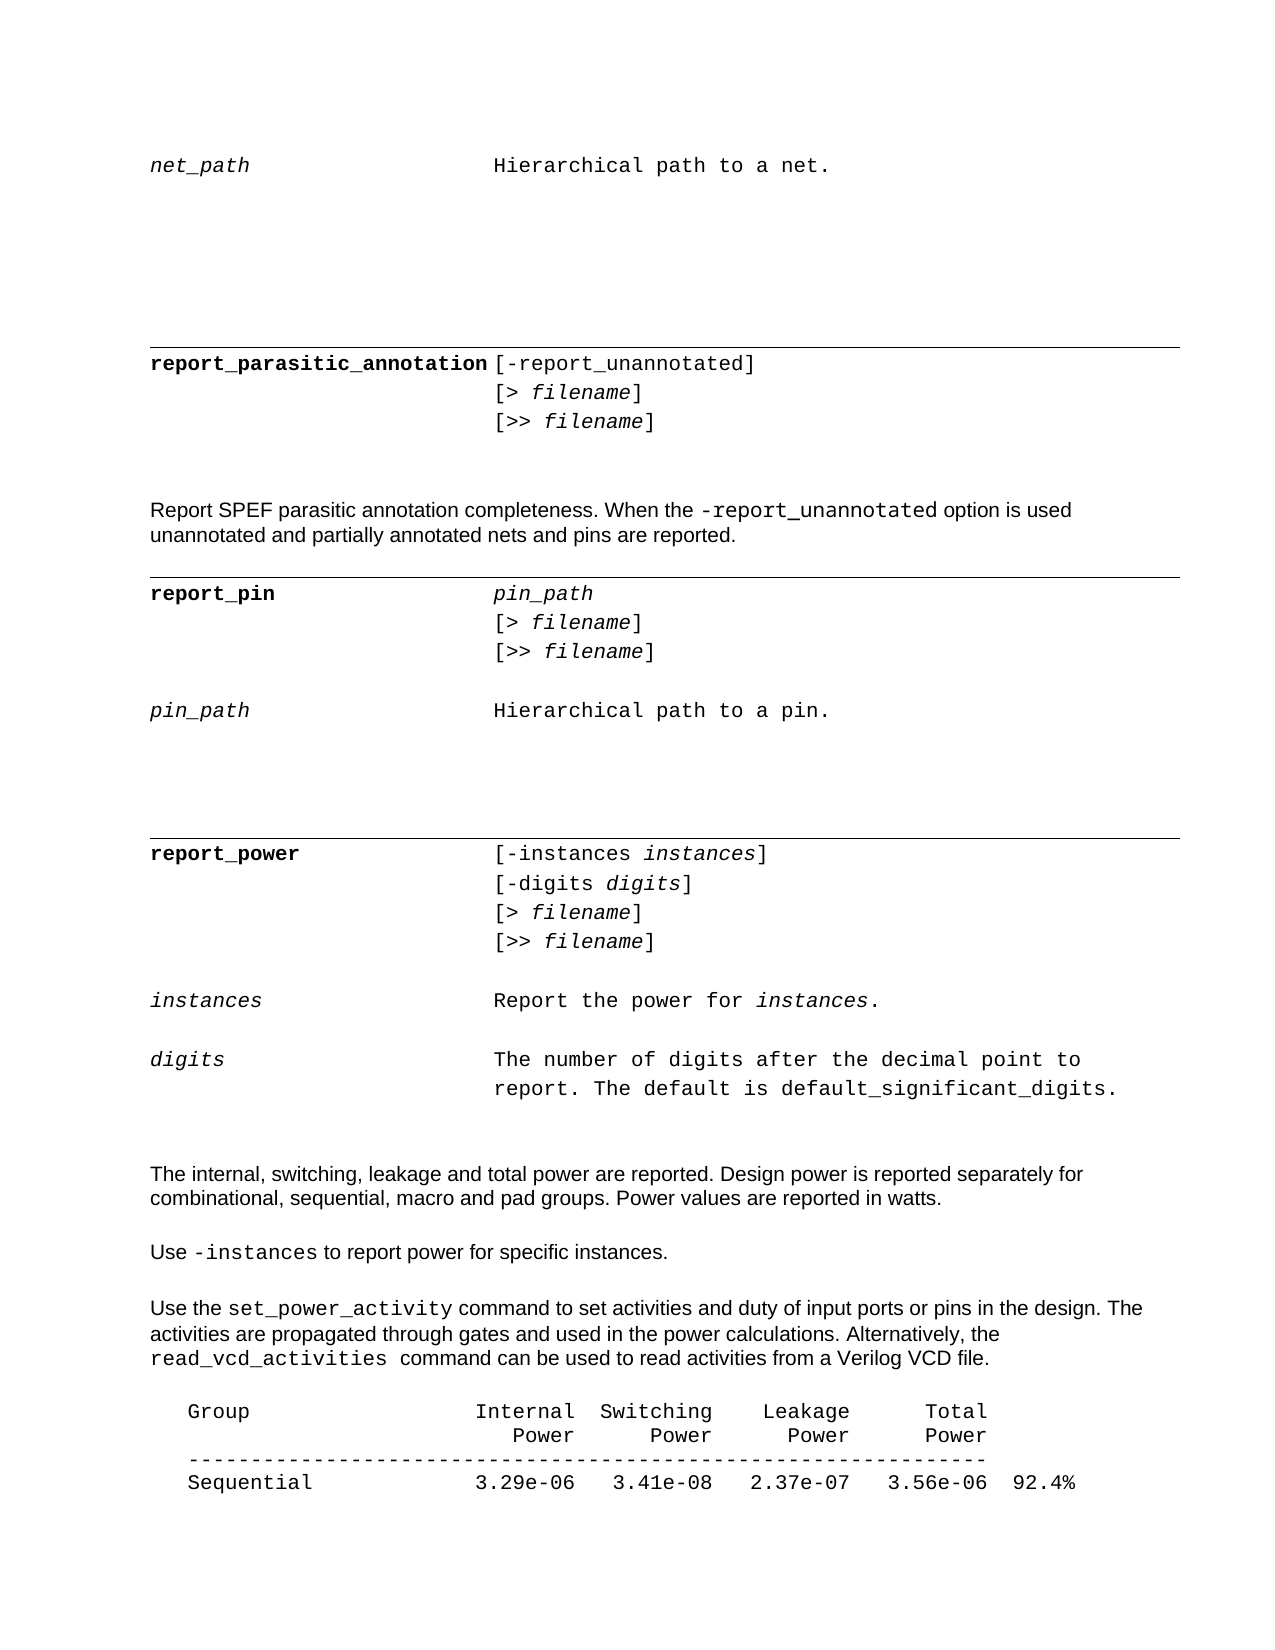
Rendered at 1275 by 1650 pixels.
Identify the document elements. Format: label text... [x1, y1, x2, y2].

table_header report_pin [150, 578, 493, 695]
text Report SPEF parasitic annotation completeness. When the -report_unannotated option is used unannotated and partially annotated nets and pins are reported. [150, 495, 1180, 547]
table_header pin_path [> filename] [>> filename] [493, 578, 1180, 695]
table_header report_power [150, 839, 493, 984]
table_header report_parasitic_annotation [150, 348, 493, 465]
text Use -instances to report power for specific instances. [150, 1240, 1180, 1266]
table_cell Report the power for instances. [493, 985, 1180, 1044]
table_cell instances [150, 985, 493, 1044]
text Group Internal Switching Leakage Total Power Power Power Power ---------------------------------------------------------------- Sequential 3.29e-06 3.41e-08 2.37e-07 3.56e-06 92.4% [187, 1401, 1180, 1496]
table_cell Hierarchical path to a pin. [493, 695, 1180, 754]
table_cell The number of digits after the decimal point to report. The default is default_significant_digits. [493, 1044, 1180, 1132]
text Use the set_power_activity command to set activities and duty of input ports or pins in the design. The activities are propagated through gates and used in the power calculations. Alternatively, the read_vcd_activities command can be used to read activities from a Verilog VCD file. [150, 1296, 1180, 1371]
table_cell pin_path [150, 695, 493, 754]
table_cell Hierarchical path to a net. [493, 150, 1180, 209]
table_header [-report_unannotated] [> filename] [>> filename] [493, 348, 1180, 465]
table_header [-instances instances] [-digits digits] [> filename] [>> filename] [493, 839, 1180, 984]
table_cell net_path [150, 150, 493, 209]
table_cell digits [150, 1044, 493, 1132]
text The internal, switching, leakage and total power are reported. Design power is reported separately for combinational, sequential, macro and pad groups. Power values are reported in watts. [150, 1162, 1180, 1210]
